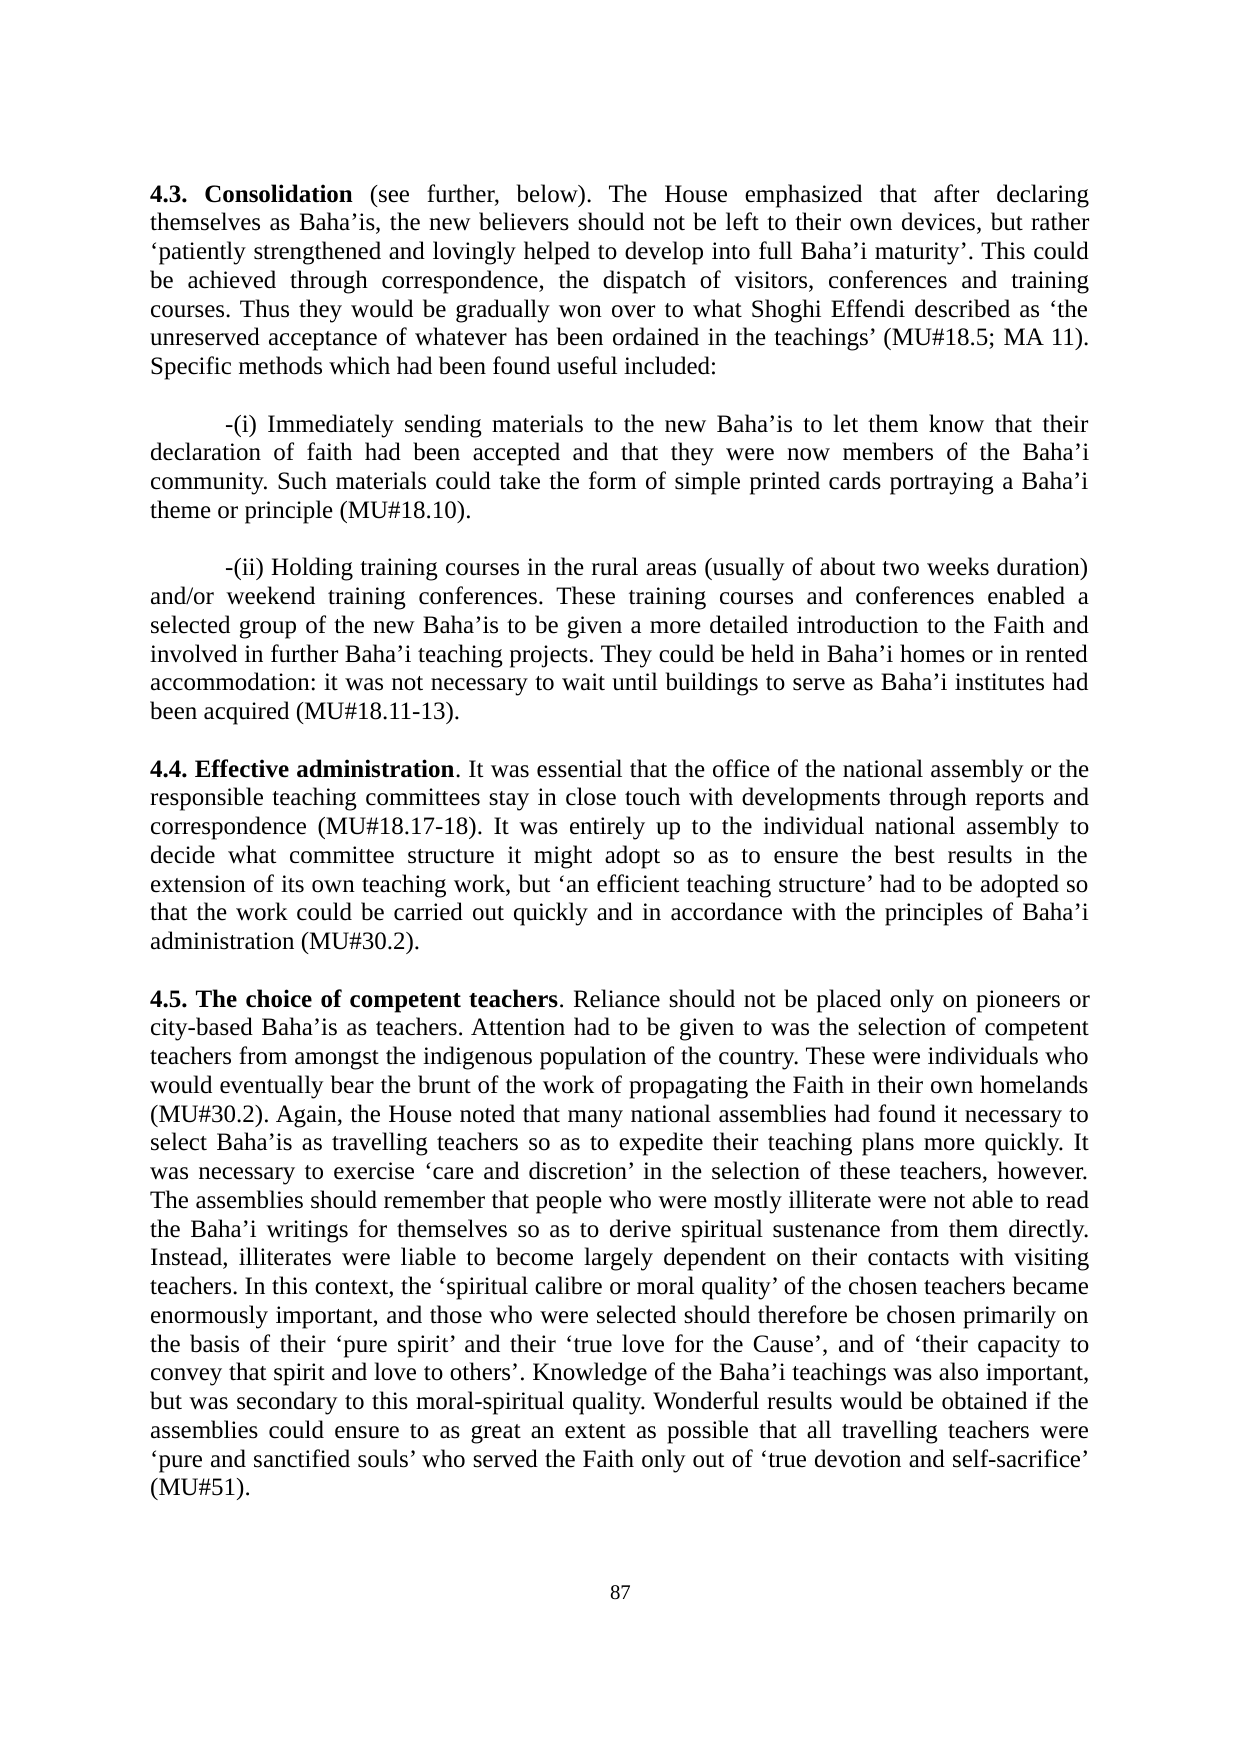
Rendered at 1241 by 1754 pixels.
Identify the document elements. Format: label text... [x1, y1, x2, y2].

text 4.5. The choice of competent teachers. Reliance should not be placed only on pioneers or city-based Baha’is as teachers. Attention had to be given to was the selection of competent teachers from amongst the indigenous population of the country. These were individuals who would eventually bear the brunt of the work of propagating the Faith in their own homelands (MU#30.2). Again, the House noted that many national assemblies had found it necessary to select Baha’is as travelling teachers so as to expedite their teaching plans more quickly. It was necessary to exercise ‘care and discretion’ in the selection of these teachers, however. The assemblies should remember that people who were mostly illiterate were not able to read the Baha’i writings for themselves so as to derive spiritual sustenance from them directly. Instead, illiterates were liable to become largely dependent on their contacts with visiting teachers. In this context, the ‘spiritual calibre or moral quality’ of the chosen teachers became enormously important, and those who were selected should therefore be chosen primarily on the basis of their ‘pure spirit’ and their ‘true love for the Cause’, and of ‘their capacity to convey that spirit and love to others’. Knowledge of the Baha’i teachings was also important, but was secondary to this moral-spiritual quality. Wonderful results would be obtained if the assemblies could ensure to as great an extent as possible that all travelling teachers were ‘pure and sanctified souls’ who served the Faith only out of ‘true devotion and self-sacrifice’ (MU#51). [150, 984, 1090, 1501]
text -(ii) Holding training courses in the rural areas (usually of about two weeks duration) and/or weekend training conferences. These training courses and conferences enabled a selected group of the new Baha’is to be given a more detailed introduction to the Faith and involved in further Baha’i teaching projects. They could be held in Baha’i homes or in rented accommodation: it was not necessary to wait until buildings to serve as Baha’i institutes had been acquired (MU#18.11-13). [150, 552, 1090, 725]
text 4.3. Consolidation (see further, below). The House emphasized that after declaring themselves as Baha’is, the new believers should not be left to their own devices, but rather ‘patiently strengthened and lovingly helped to develop into full Baha’i maturity’. This could be achieved through correspondence, the dispatch of visitors, conferences and training courses. Thus they would be gradually won over to what Shoghi Effendi described as ‘the unreserved acceptance of whatever has been ordained in the teachings’ (MU#18.5; MA 11). Specific methods which had been found useful included: [150, 179, 1090, 380]
text -(i) Immediately sending materials to the new Baha’is to let them know that their declaration of faith had been accepted and that they were now members of the Baha’i community. Such materials could take the form of simple printed cards portraying a Baha’i theme or principle (MU#18.10). [150, 409, 1090, 524]
text 4.4. Effective administration. It was essential that the office of the national assembly or the responsible teaching committees stay in close touch with developments through reports and correspondence (MU#18.17-18). It was entirely up to the individual national assembly to decide what committee structure it might adopt so as to ensure the best results in the extension of its own teaching work, but ‘an efficient teaching structure’ had to be adopted so that the work could be carried out quickly and in accordance with the principles of Baha’i administration (MU#30.2). [150, 754, 1090, 955]
